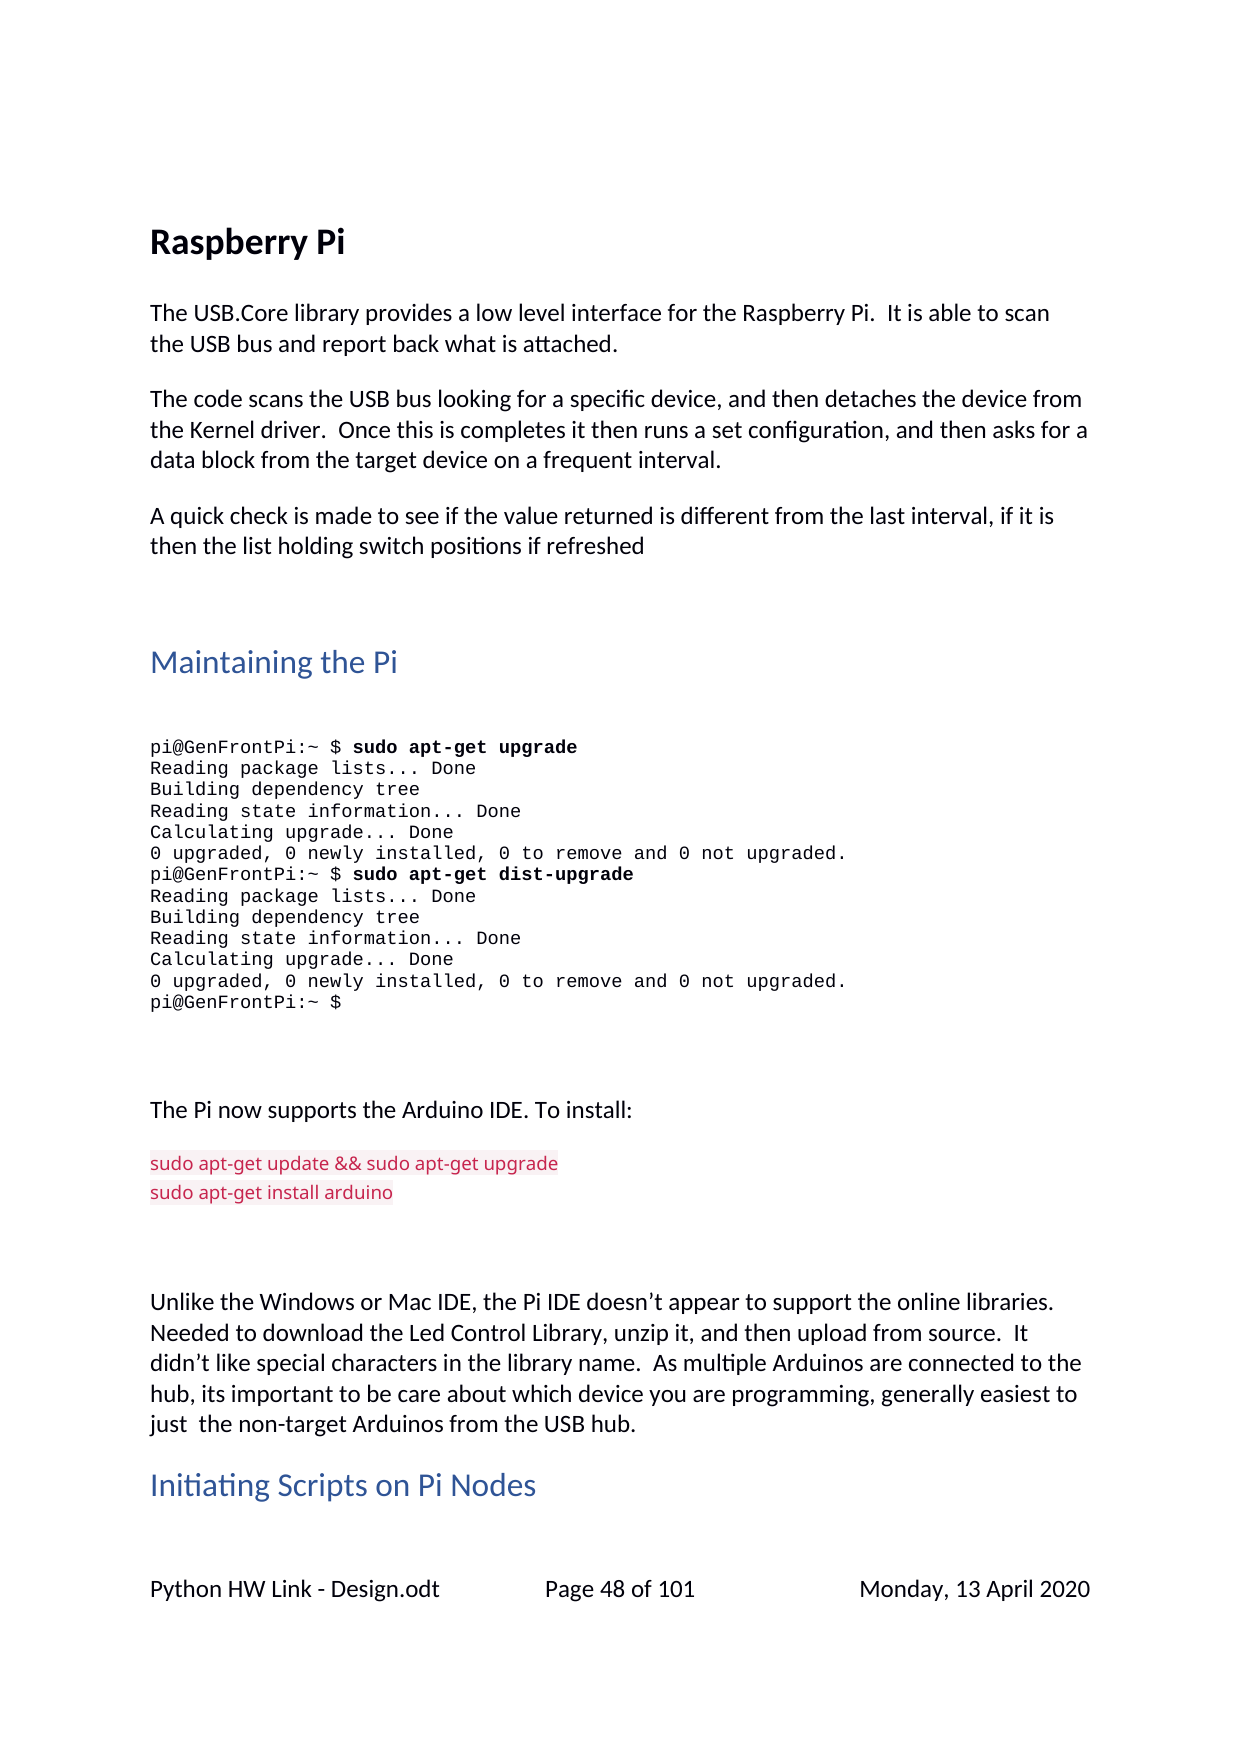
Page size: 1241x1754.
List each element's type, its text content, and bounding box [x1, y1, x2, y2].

text Reading state information... Done [150, 801, 1090, 823]
text Unlike the Windows or Mac IDE, the Pi IDE doesn’t appear to support the online libraries. Needed to download the Led Control Library, unzip it, and then upload from source. It didn’t like special characters in the library name. As multiple Arduinos are connected to the hub, its important to be care about which device you are programming, generally easiest to just the non-target Arduinos from the USB hub. [150, 1286, 1090, 1439]
text 0 upgraded, 0 newly installed, 0 to remove and 0 not upgraded. [150, 971, 1090, 993]
text Reading package lists... Done [150, 759, 1090, 780]
subtitle Maintaining the Pi [150, 641, 1090, 682]
text pi@GenFrontPi:~ $ [150, 993, 1090, 1014]
text pi@GenFrontPi:~ $ sudo apt-get dist-upgrade [150, 865, 1090, 886]
text The USB.Core library provides a low level interface for the Raspberry Pi. It is able to scan the USB bus and report back what is attached. [150, 297, 1090, 358]
text Building dependency tree [150, 780, 1090, 801]
subtitle Initiating Scripts on Pi Nodes [150, 1464, 1090, 1505]
text Building dependency tree [150, 908, 1090, 929]
text A quick check is made to see if the value returned is different from the last interval, if it is then the list holding switch positions if refreshed [150, 500, 1090, 561]
text Reading state information... Done [150, 929, 1090, 950]
text pi@GenFrontPi:~ $ sudo apt-get upgrade [150, 738, 1090, 759]
text The code scans the USB bus looking for a specific device, and then detaches the device from the Kernel driver. Once this is completes it then runs a set configuration, and then asks for a data block from the target device on a frequent interval. [150, 383, 1090, 475]
text sudo apt-get update && sudo apt-get upgrade sudo apt-get install arduino [150, 1150, 1090, 1206]
text 0 upgraded, 0 newly installed, 0 to remove and 0 not upgraded. [150, 844, 1090, 865]
subtitle Raspberry Pi [150, 218, 1090, 264]
text The Pi now supports the Arduino IDE. To install: [150, 1094, 1090, 1125]
text Calculating upgrade... Done [150, 823, 1090, 844]
text Reading package lists... Done [150, 886, 1090, 908]
text Calculating upgrade... Done [150, 950, 1090, 971]
